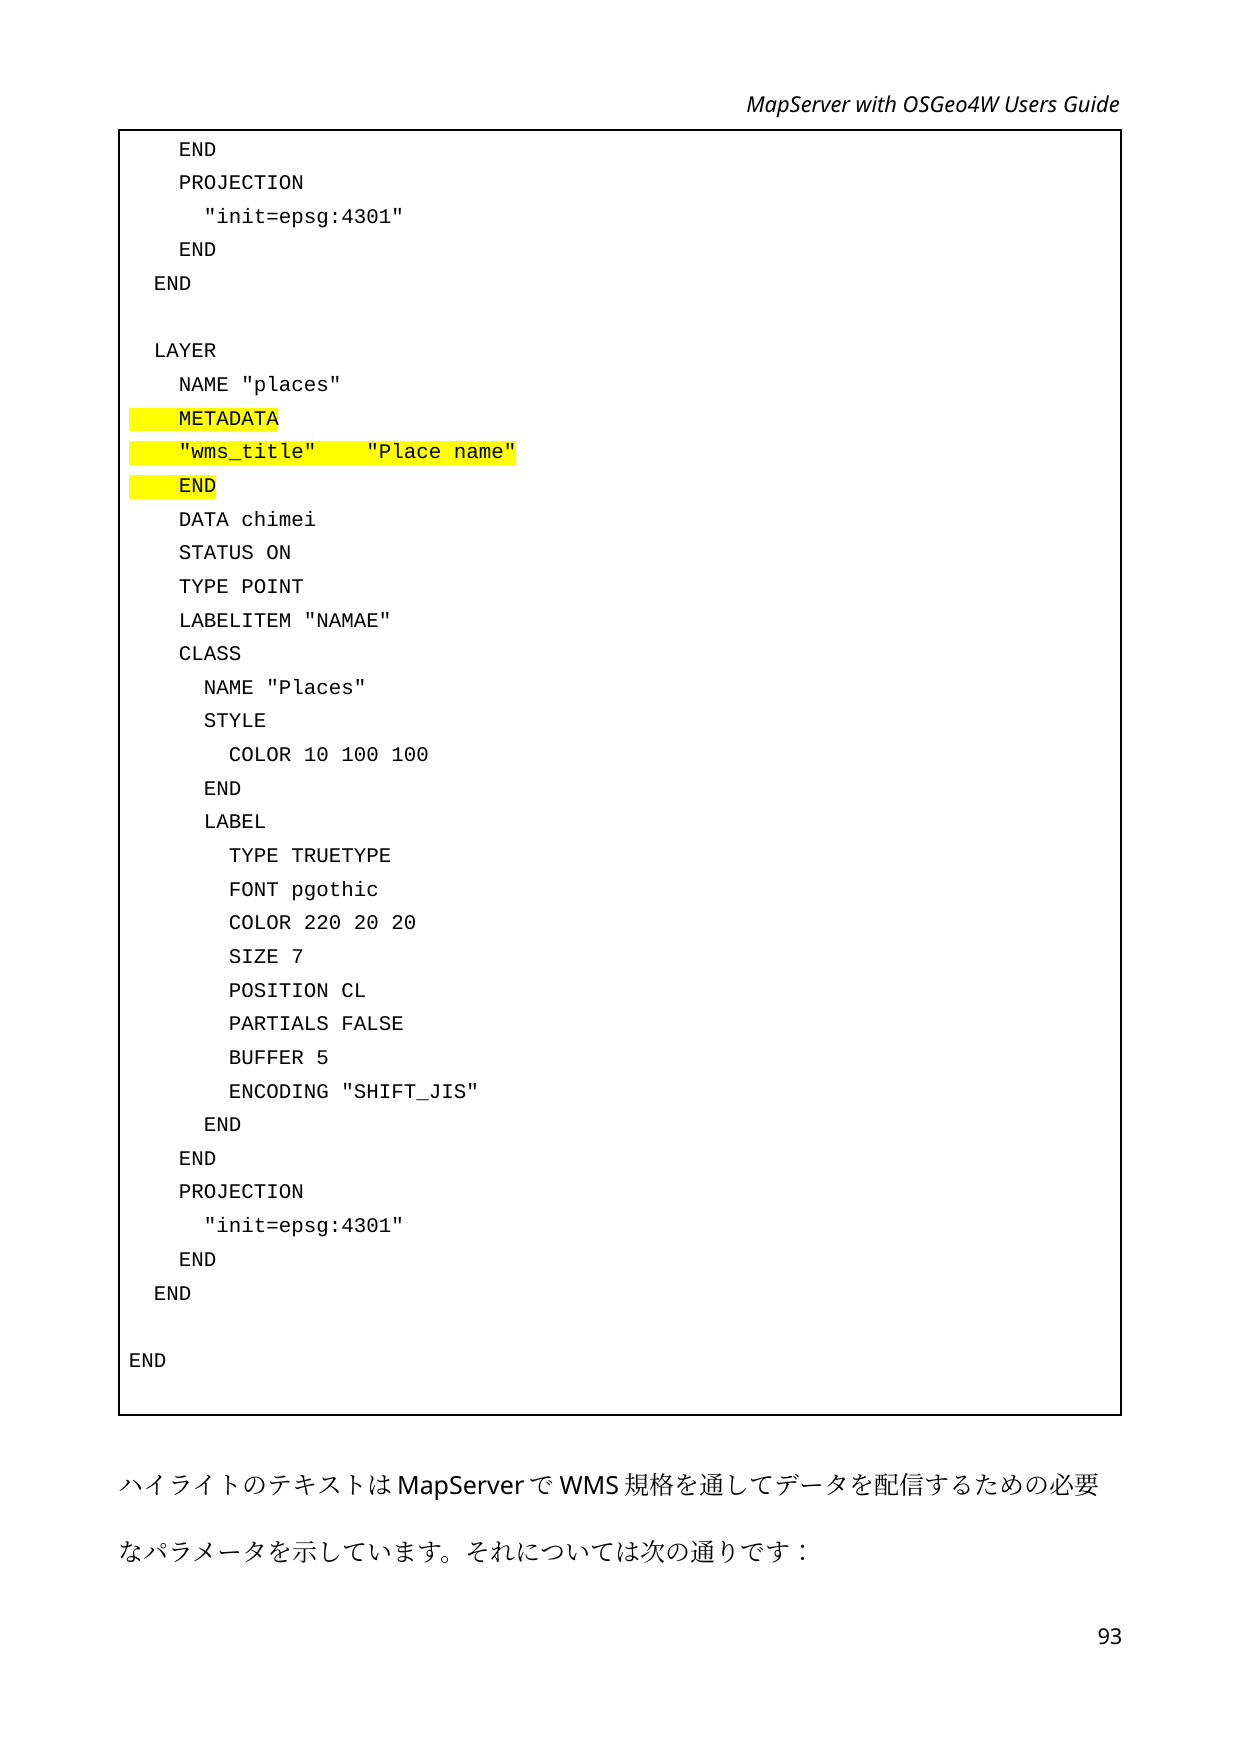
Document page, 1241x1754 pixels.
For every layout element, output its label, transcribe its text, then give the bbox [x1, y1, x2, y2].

text CLASS [120, 634, 1120, 668]
text END [120, 131, 1120, 163]
text ENCODING "SHIFT_JIS" [120, 1071, 1120, 1105]
text PROJECTION [120, 1172, 1120, 1206]
text NAME "Places" [120, 668, 1120, 701]
text END [120, 264, 1120, 302]
text COLOR 10 100 100 [120, 735, 1120, 769]
text TYPE TRUETYPE [120, 836, 1120, 869]
text END [120, 466, 1120, 499]
text METADATA [120, 398, 1120, 432]
text LABELITEM "NAMAE" [120, 600, 1120, 634]
text ハイライトのテキストはMapServerでWMS規格を通してデータを配信するための必要なパラメータを示しています。それについては次の通りです： [118, 1450, 1122, 1584]
text "init=epsg:4301" [120, 197, 1120, 230]
text END [120, 1105, 1120, 1139]
text STYLE [120, 701, 1120, 735]
text PARTIALS FALSE [120, 1004, 1120, 1038]
text NAME "places" [120, 365, 1120, 398]
text END [120, 1341, 1120, 1378]
text DATA chimei [120, 499, 1120, 533]
text SIZE 7 [120, 937, 1120, 971]
text "init=epsg:4301" [120, 1206, 1120, 1240]
text COLOR 220 20 20 [120, 903, 1120, 937]
text STATUS ON [120, 533, 1120, 567]
text FONT pgothic [120, 869, 1120, 903]
text LAYER [120, 331, 1120, 365]
text LABEL [120, 802, 1120, 836]
text PROJECTION [120, 163, 1120, 197]
text BUFFER 5 [120, 1038, 1120, 1071]
text END [120, 1240, 1120, 1273]
text END [120, 230, 1120, 264]
text END [120, 1139, 1120, 1172]
text POSITION CL [120, 971, 1120, 1004]
text TYPE POINT [120, 567, 1120, 600]
text "wms_title" "Place name" [120, 432, 1120, 466]
text END [120, 769, 1120, 802]
text END [120, 1273, 1120, 1311]
